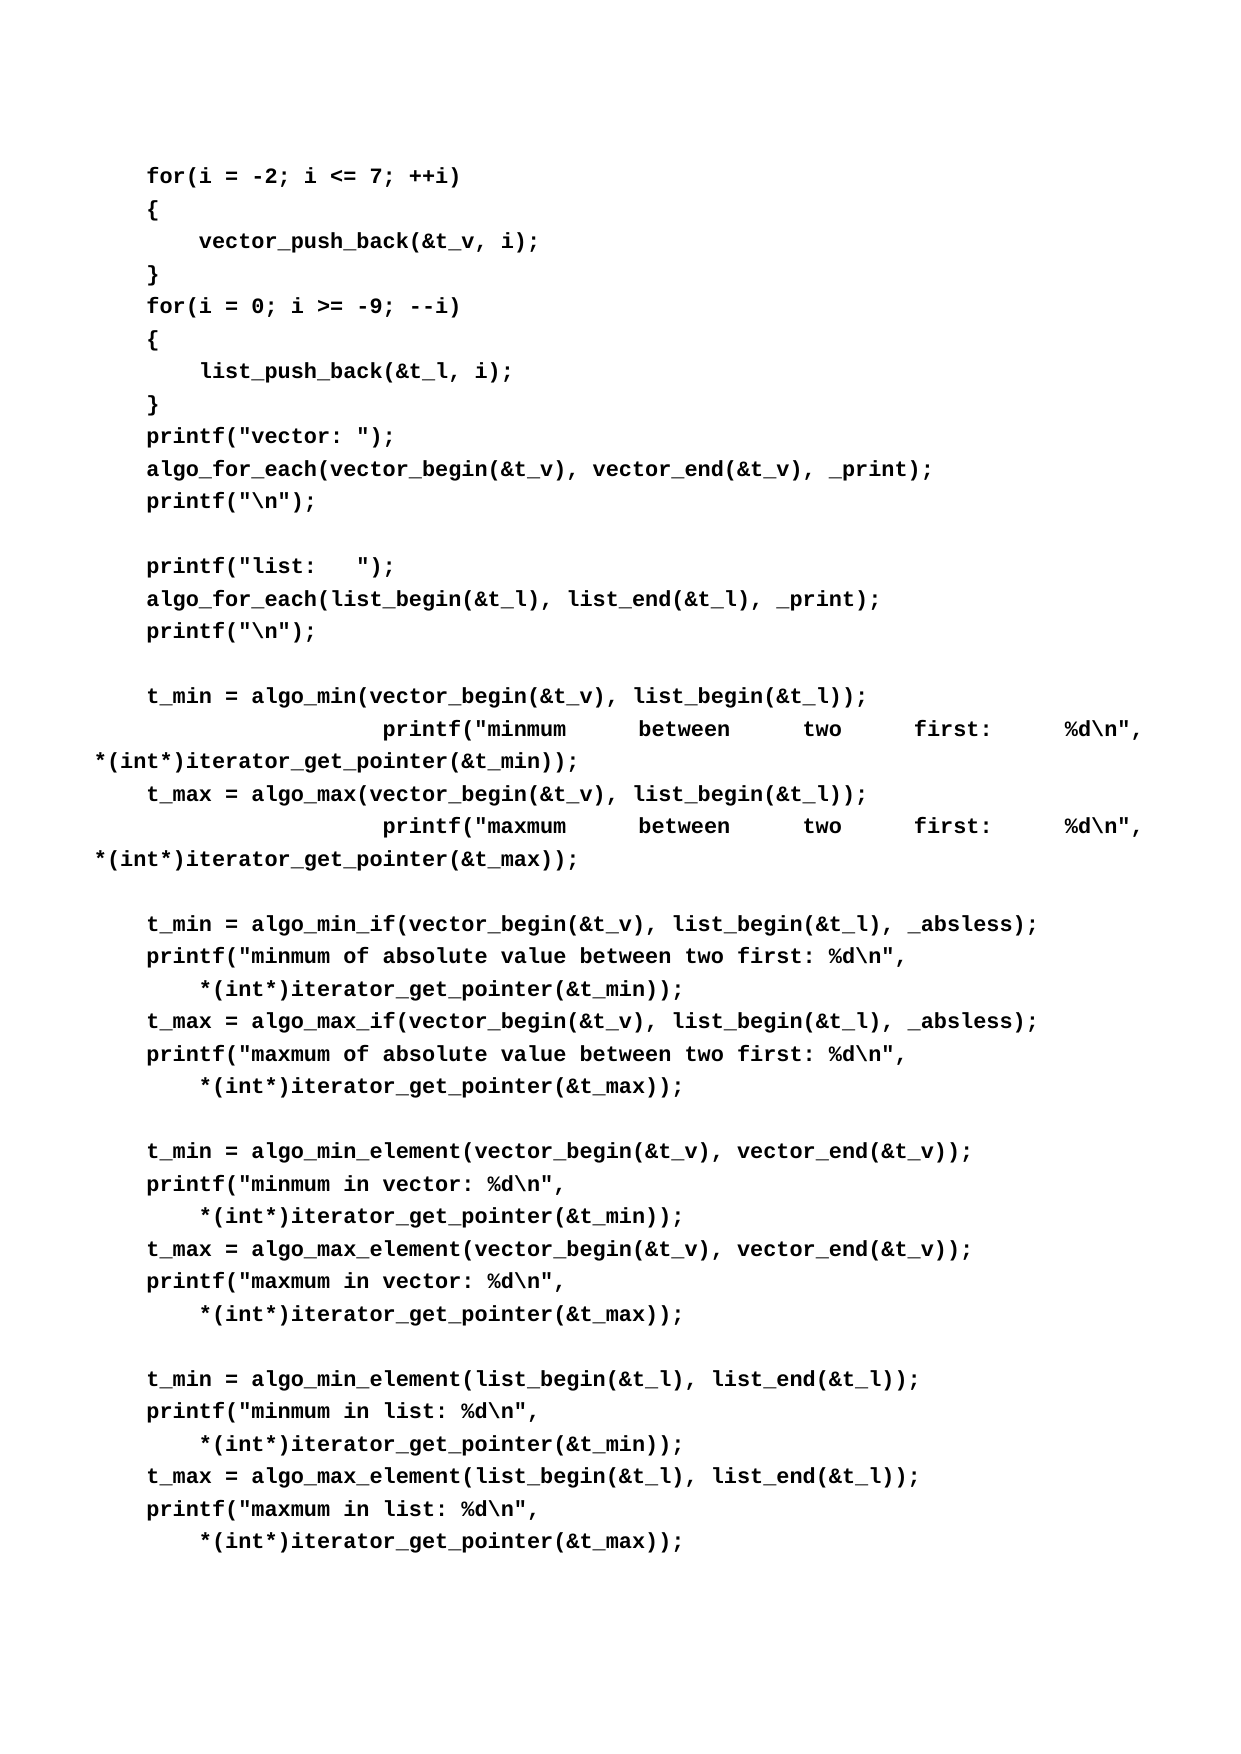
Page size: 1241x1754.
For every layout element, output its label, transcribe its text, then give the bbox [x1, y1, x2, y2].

text } [94, 389, 1144, 422]
text *(int*)iterator_get_pointer(&t_min)); [94, 1202, 1144, 1234]
text algo_for_each(list_begin(&t_l), list_end(&t_l), _print); [94, 584, 1144, 617]
text printf("maxmum between two first: %d\n", *(int*)iterator_get_pointer(&t_max)); [94, 812, 1144, 877]
text *(int*)iterator_get_pointer(&t_max)); [94, 1527, 1144, 1559]
text } [94, 259, 1144, 292]
text printf("maxmum in list: %d\n", [94, 1494, 1144, 1527]
text t_min = algo_min(vector_begin(&t_v), list_begin(&t_l)); [94, 682, 1144, 714]
text printf("minmum of absolute value between two first: %d\n", [94, 942, 1144, 974]
text printf("minmum between two first: %d\n", *(int*)iterator_get_pointer(&t_min)); [94, 714, 1144, 779]
text t_min = algo_min_if(vector_begin(&t_v), list_begin(&t_l), _absless); [94, 909, 1144, 942]
text printf("maxmum of absolute value between two first: %d\n", [94, 1039, 1144, 1072]
text list_push_back(&t_l, i); [94, 357, 1144, 389]
text for(i = -2; i <= 7; ++i) [94, 162, 1144, 194]
text t_min = algo_min_element(vector_begin(&t_v), vector_end(&t_v)); [94, 1137, 1144, 1169]
text printf("maxmum in vector: %d\n", [94, 1267, 1144, 1299]
text printf("list: "); [94, 552, 1144, 584]
text printf("minmum in vector: %d\n", [94, 1169, 1144, 1202]
text *(int*)iterator_get_pointer(&t_max)); [94, 1299, 1144, 1332]
text printf("minmum in list: %d\n", [94, 1397, 1144, 1429]
text t_max = algo_max_element(vector_begin(&t_v), vector_end(&t_v)); [94, 1234, 1144, 1267]
text t_max = algo_max_element(list_begin(&t_l), list_end(&t_l)); [94, 1462, 1144, 1494]
text t_min = algo_min_element(list_begin(&t_l), list_end(&t_l)); [94, 1364, 1144, 1397]
text vector_push_back(&t_v, i); [94, 227, 1144, 259]
text t_max = algo_max(vector_begin(&t_v), list_begin(&t_l)); [94, 779, 1144, 812]
text algo_for_each(vector_begin(&t_v), vector_end(&t_v), _print); [94, 454, 1144, 487]
text t_max = algo_max_if(vector_begin(&t_v), list_begin(&t_l), _absless); [94, 1007, 1144, 1039]
text *(int*)iterator_get_pointer(&t_min)); [94, 974, 1144, 1007]
text *(int*)iterator_get_pointer(&t_min)); [94, 1429, 1144, 1462]
text { [94, 324, 1144, 357]
text for(i = 0; i >= -9; --i) [94, 292, 1144, 324]
text printf("\n"); [94, 487, 1144, 519]
text printf("\n"); [94, 617, 1144, 649]
text { [94, 194, 1144, 227]
text printf("vector: "); [94, 422, 1144, 454]
text *(int*)iterator_get_pointer(&t_max)); [94, 1072, 1144, 1104]
